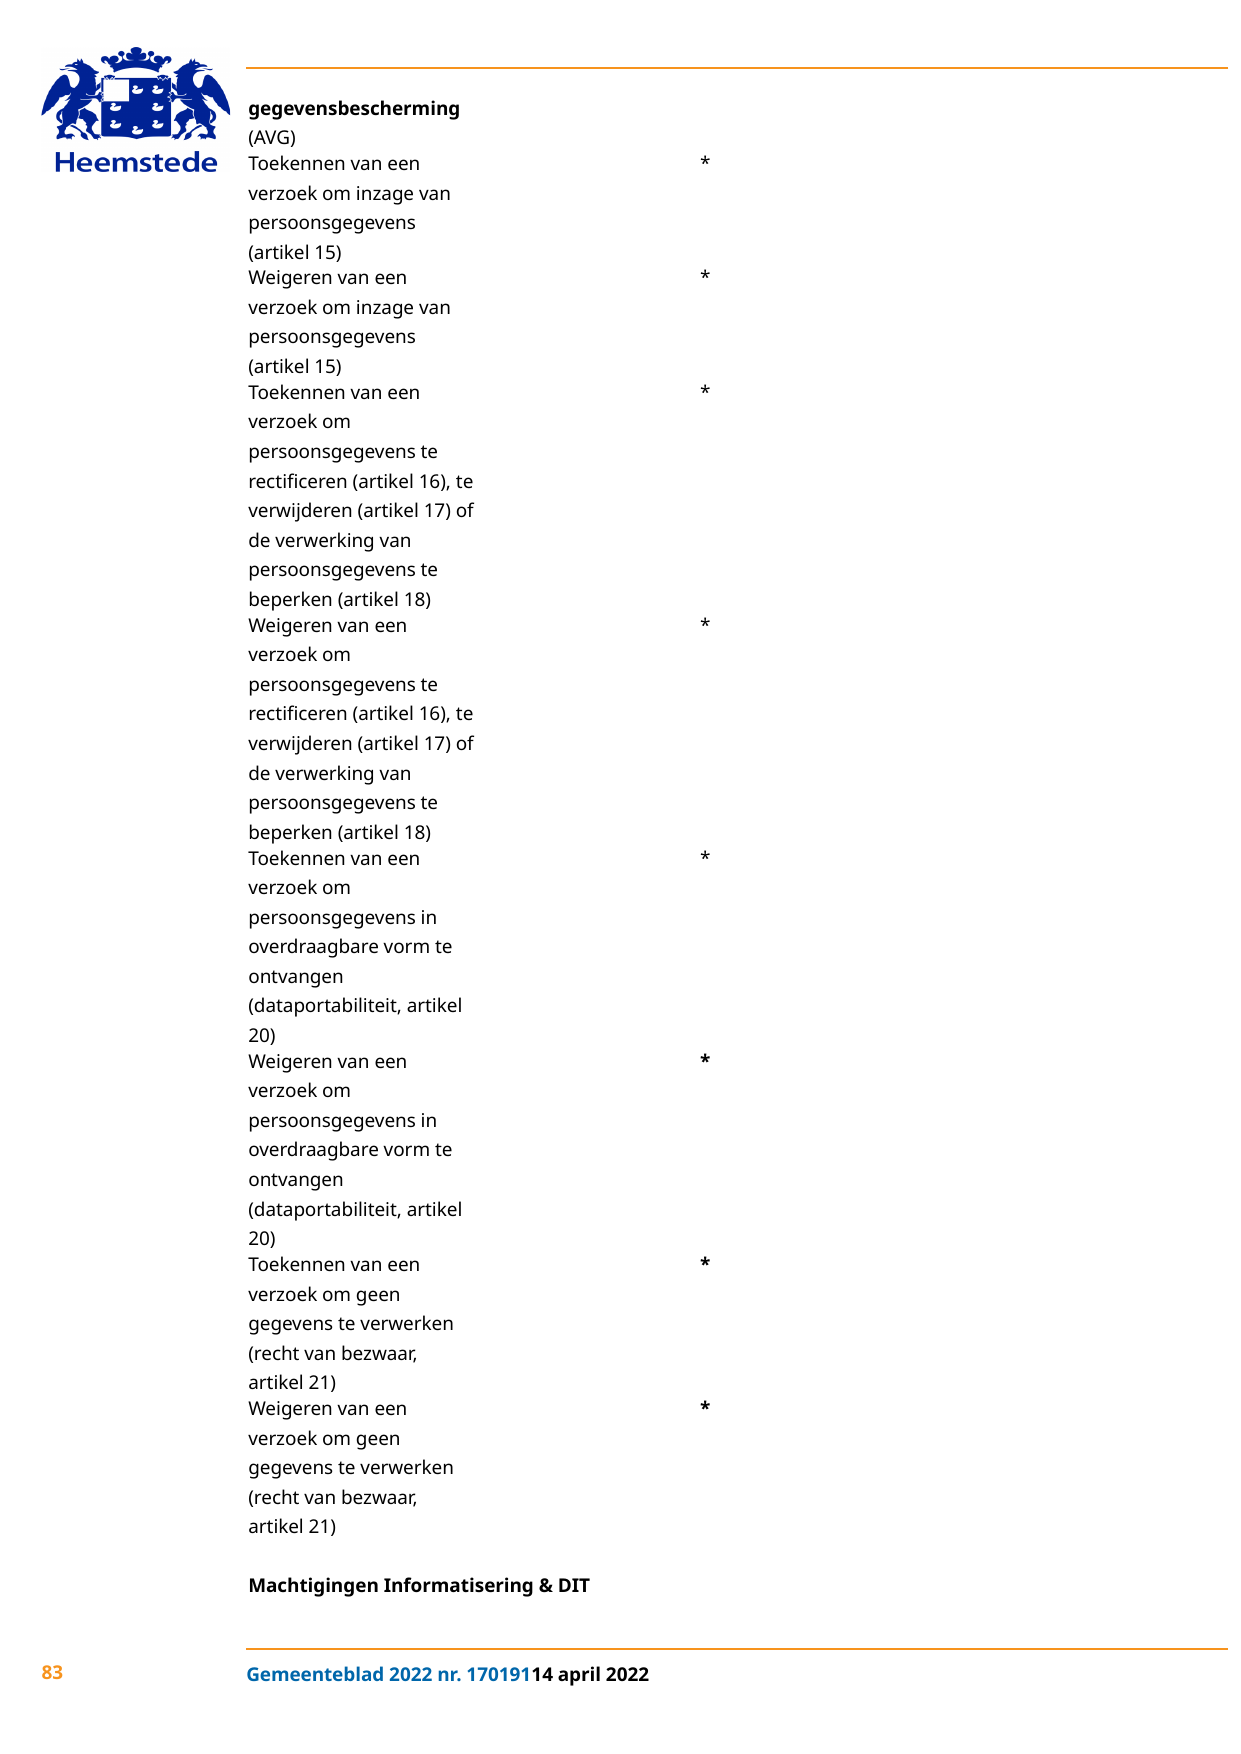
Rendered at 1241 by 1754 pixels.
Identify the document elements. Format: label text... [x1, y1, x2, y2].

table_cell Weigeren van een verzoek om persoonsgegevens in overdraagbare vorm te ontvangen (dataportabiliteit, artikel 20) [248, 1048, 474, 1251]
table_cell [474, 1048, 700, 1251]
table_cell [474, 845, 700, 1048]
table_cell Toekennen van een verzoek om inzage van persoonsgegevens (artikel 15) [248, 150, 474, 264]
table_cell [474, 612, 700, 845]
table_cell [926, 1048, 1152, 1251]
table_cell Toekennen van een verzoek om persoonsgegevens te rectificeren (artikel 16), te verwijderen (artikel 17) of de verwerking van persoonsgegevens te beperken (artikel 18) [248, 379, 474, 612]
text Machtigingen Informatisering & DIT [248, 1572, 1152, 1598]
table_cell * [700, 612, 926, 845]
table_cell [474, 265, 700, 379]
table_cell Weigeren van een verzoek om persoonsgegevens te rectificeren (artikel 16), te verwijderen (artikel 17) of de verwerking van persoonsgegevens te beperken (artikel 18) [248, 612, 474, 845]
table_cell * [700, 379, 926, 612]
table_cell [474, 150, 700, 264]
table_cell * [700, 845, 926, 1048]
table_cell [926, 1395, 1152, 1539]
table_cell [926, 612, 1152, 845]
table_cell [474, 1395, 700, 1539]
table_cell Weigeren van een verzoek om geen gegevens te verwerken (recht van bezwaar, artikel 21) [248, 1395, 474, 1539]
table_cell [474, 95, 700, 150]
table_cell [926, 95, 1152, 150]
table_cell [474, 1251, 700, 1395]
table_cell * [700, 1048, 926, 1251]
table_cell * [700, 1395, 926, 1539]
table_cell Toekennen van een verzoek om persoonsgegevens in overdraagbare vorm te ontvangen (dataportabiliteit, artikel 20) [248, 845, 474, 1048]
table_cell [926, 379, 1152, 612]
table_cell * [700, 150, 926, 264]
table_cell [474, 379, 700, 612]
table_cell [926, 1251, 1152, 1395]
picture [41, 47, 231, 172]
table_cell * [700, 265, 926, 379]
table_cell [926, 150, 1152, 264]
table_cell * [700, 1251, 926, 1395]
table_cell Weigeren van een verzoek om inzage van persoonsgegevens (artikel 15) [248, 265, 474, 379]
table_cell Toekennen van een verzoek om geen gegevens te verwerken (recht van bezwaar, artikel 21) [248, 1251, 474, 1395]
table_cell [700, 95, 926, 150]
table_cell [926, 265, 1152, 379]
table_cell gegevensbescherming (AVG) [248, 95, 474, 150]
table_cell [926, 845, 1152, 1048]
